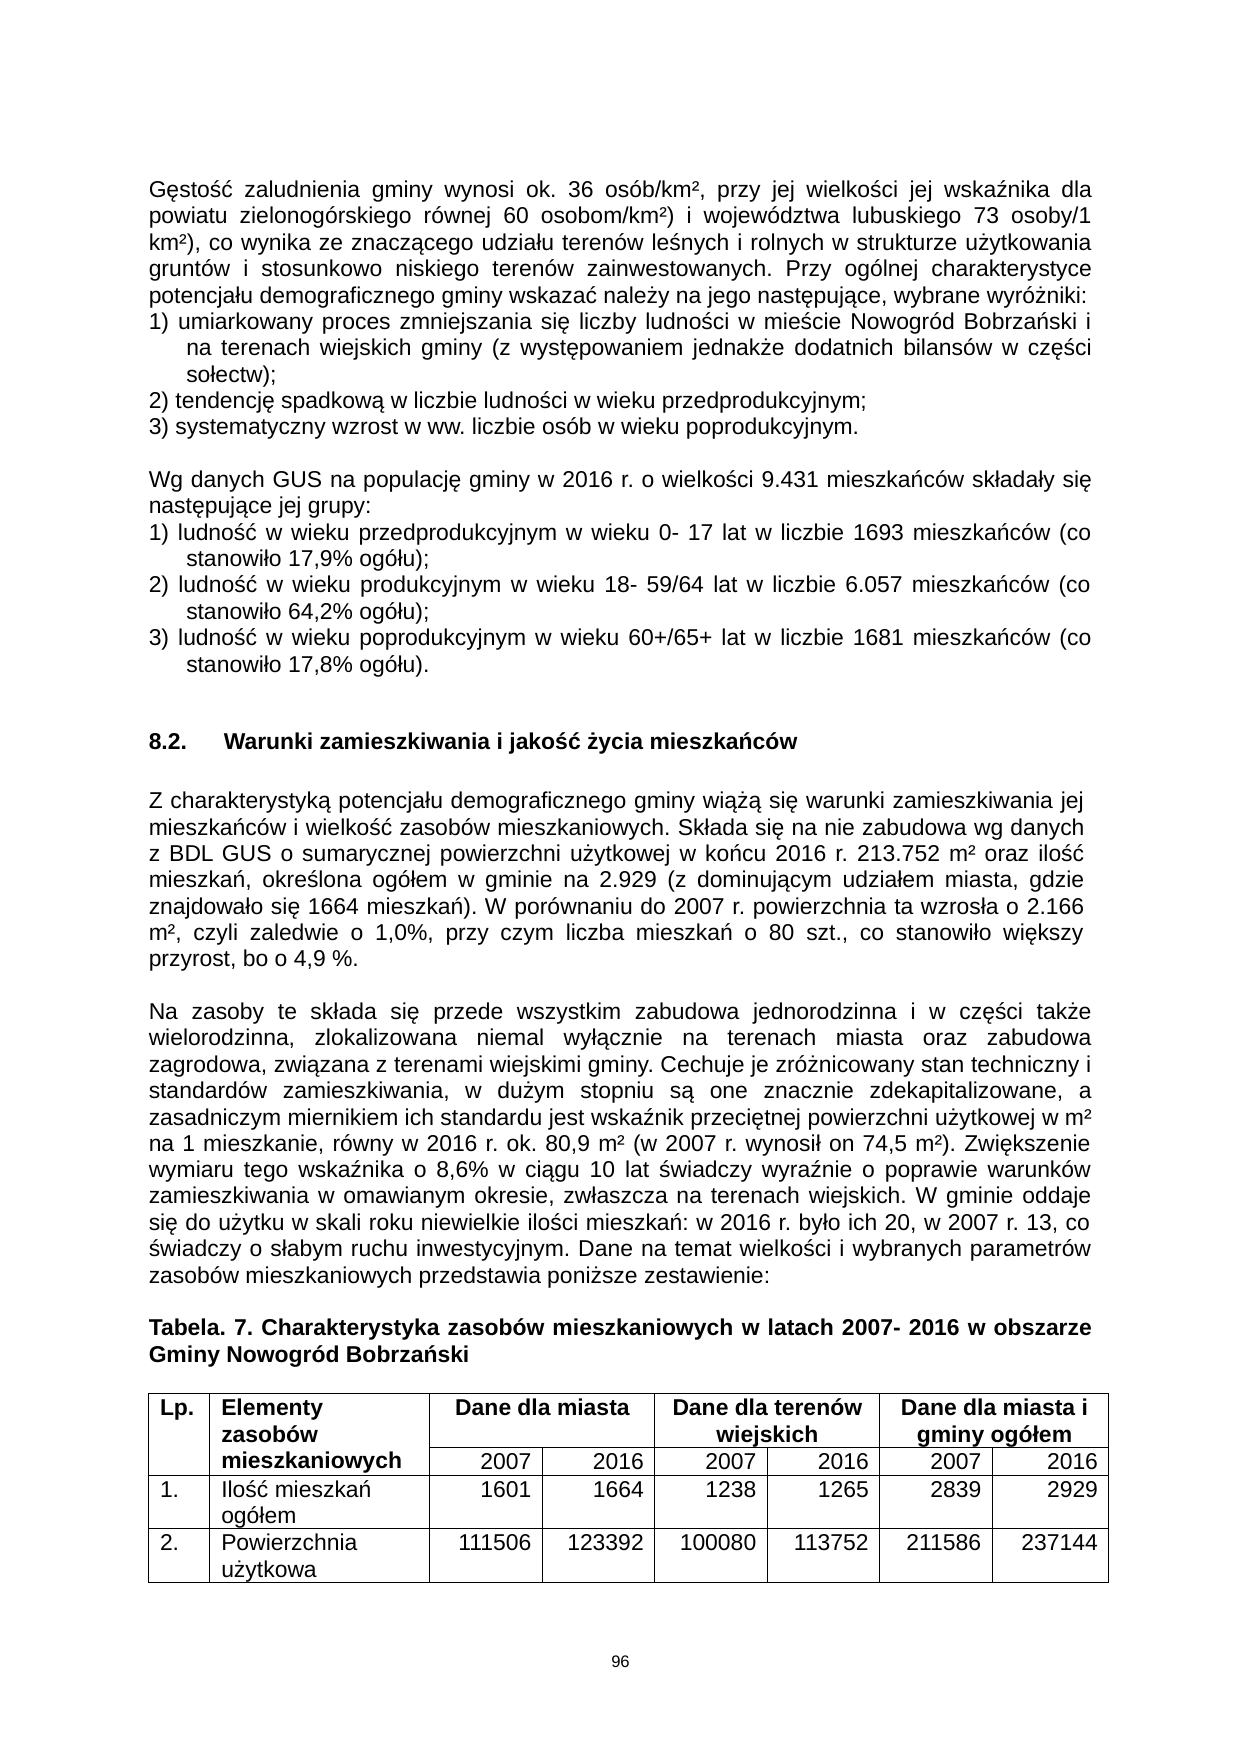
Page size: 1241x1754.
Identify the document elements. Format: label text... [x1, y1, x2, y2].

table_cell 2016 [993, 1448, 1108, 1474]
table_cell 2929 [993, 1476, 1108, 1528]
table_header Lp. [149, 1394, 209, 1474]
table_cell 1664 [543, 1476, 654, 1528]
table_cell 2007 [880, 1448, 992, 1474]
table_cell 113752 [768, 1529, 879, 1582]
text 3) systematyczny wzrost w ww. liczbie osób w wieku poprodukcyjnym. [148, 413, 1092, 440]
table_cell 1238 [655, 1476, 767, 1528]
subtitle 8.2. Warunki zamieszkiwania i jakość życia mieszkańców [148, 728, 1092, 754]
text Na zasoby te składa się przede wszystkim zabudowa jednorodzinna i w części także wielorodzinna, zlokalizowana niemal wyłącznie na terenach miasta oraz zabudowa zagrodowa, związana z terenami wiejskimi gminy. Cechuje je zróżnicowany stan techniczny i standardów zamieszkiwania, w dużym stopniu są one znacznie zdekapitalizowane, a zasadniczym miernikiem ich standardu jest wskaźnik przeciętnej powierzchni użytkowej w m² na 1 mieszkanie, równy w 2016 r. ok. 80,9 m² (w 2007 r. wynosił on 74,5 m²). Zwiększenie wymiaru tego wskaźnika o 8,6% w ciągu 10 lat świadczy wyraźnie o poprawie warunków zamieszkiwania w omawianym okresie, zwłaszcza na terenach wiejskich. W gminie oddaje się do użytku w skali roku niewielkie ilości mieszkań: w 2016 r. było ich 20, w 2007 r. 13, co świadczy o słabym ruchu inwestycyjnym. Dane na temat wielkości i wybranych parametrów zasobów mieszkaniowych przedstawia poniższe zestawienie: [148, 998, 1092, 1288]
text Tabela. 7. Charakterystyka zasobów mieszkaniowych w latach 2007- 2016 w obszarze Gminy Nowogród Bobrzański [148, 1314, 1092, 1367]
table_cell 1265 [768, 1476, 879, 1528]
table_cell 211586 [880, 1529, 992, 1582]
table_cell Ilość mieszkań ogółem [210, 1476, 429, 1528]
table_cell 111506 [430, 1529, 542, 1582]
table_cell 2. [149, 1529, 209, 1582]
table_header Dane dla terenów wiejskich [655, 1394, 879, 1447]
table_header Dane dla miasta i gminy ogółem [880, 1394, 1108, 1447]
text 1) ludność w wieku przedprodukcyjnym w wieku 0- 17 lat w liczbie 1693 mieszkańców (co stanowiło 17,9% ogółu); [148, 519, 1092, 571]
text Wg danych GUS na populację gminy w 2016 r. o wielkości 9.431 mieszkańców składały się następujące jej grupy: [148, 466, 1092, 519]
table_cell Powierzchnia użytkowa [210, 1529, 429, 1582]
table_cell 2007 [430, 1448, 542, 1474]
text 2) ludność w wieku produkcyjnym w wieku 18- 59/64 lat w liczbie 6.057 mieszkańców (co stanowiło 64,2% ogółu); [148, 571, 1092, 624]
table_cell 100080 [655, 1529, 767, 1582]
text 2) tendencję spadkową w liczbie ludności w wieku przedprodukcyjnym; [148, 387, 1092, 413]
table_cell 2839 [880, 1476, 992, 1528]
text Z charakterystyką potencjału demograficznego gminy wiążą się warunki zamieszkiwania jej mieszkańców i wielkość zasobów mieszkaniowych. Składa się na nie zabudowa wg danych z BDL GUS o sumarycznej powierzchni użytkowej w końcu 2016 r. 213.752 m² oraz ilość mieszkań, określona ogółem w gminie na 2.929 (z dominującym udziałem miasta, gdzie znajdowało się 1664 mieszkań). W porównaniu do 2007 r. powierzchnia ta wzrosła o 2.166 m², czyli zaledwie o 1,0%, przy czym liczba mieszkań o 80 szt., co stanowiło większy przyrost, bo o 4,9 %. [148, 787, 1085, 972]
text 3) ludność w wieku poprodukcyjnym w wieku 60+/65+ lat w liczbie 1681 mieszkańców (co stanowiło 17,8% ogółu). [148, 624, 1092, 677]
table_header Dane dla miasta [430, 1394, 654, 1447]
text Gęstość zaludnienia gminy wynosi ok. 36 osób/km², przy jej wielkości jej wskaźnika dla powiatu zielonogórskiego równej 60 osobom/km²) i województwa lubuskiego 73 osoby/1 km²), co wynika ze znaczącego udziału terenów leśnych i rolnych w strukturze użytkowania gruntów i stosunkowo niskiego terenów zainwestowanych. Przy ogólnej charakterystyce potencjału demograficznego gminy wskazać należy na jego następujące, wybrane wyróżniki: [148, 176, 1092, 308]
table_cell 2016 [768, 1448, 879, 1474]
table_cell 1. [149, 1476, 209, 1528]
table_cell 2007 [655, 1448, 767, 1474]
table_cell 2016 [543, 1448, 654, 1474]
table_cell 237144 [993, 1529, 1108, 1582]
table_cell 1601 [430, 1476, 542, 1528]
table_header Elementy zasobów mieszkaniowych [210, 1394, 429, 1474]
text 1) umiarkowany proces zmniejszania się liczby ludności w mieście Nowogród Bobrzański i na terenach wiejskich gminy (z występowaniem jednakże dodatnich bilansów w części sołectw); [148, 308, 1092, 387]
table_cell 123392 [543, 1529, 654, 1582]
